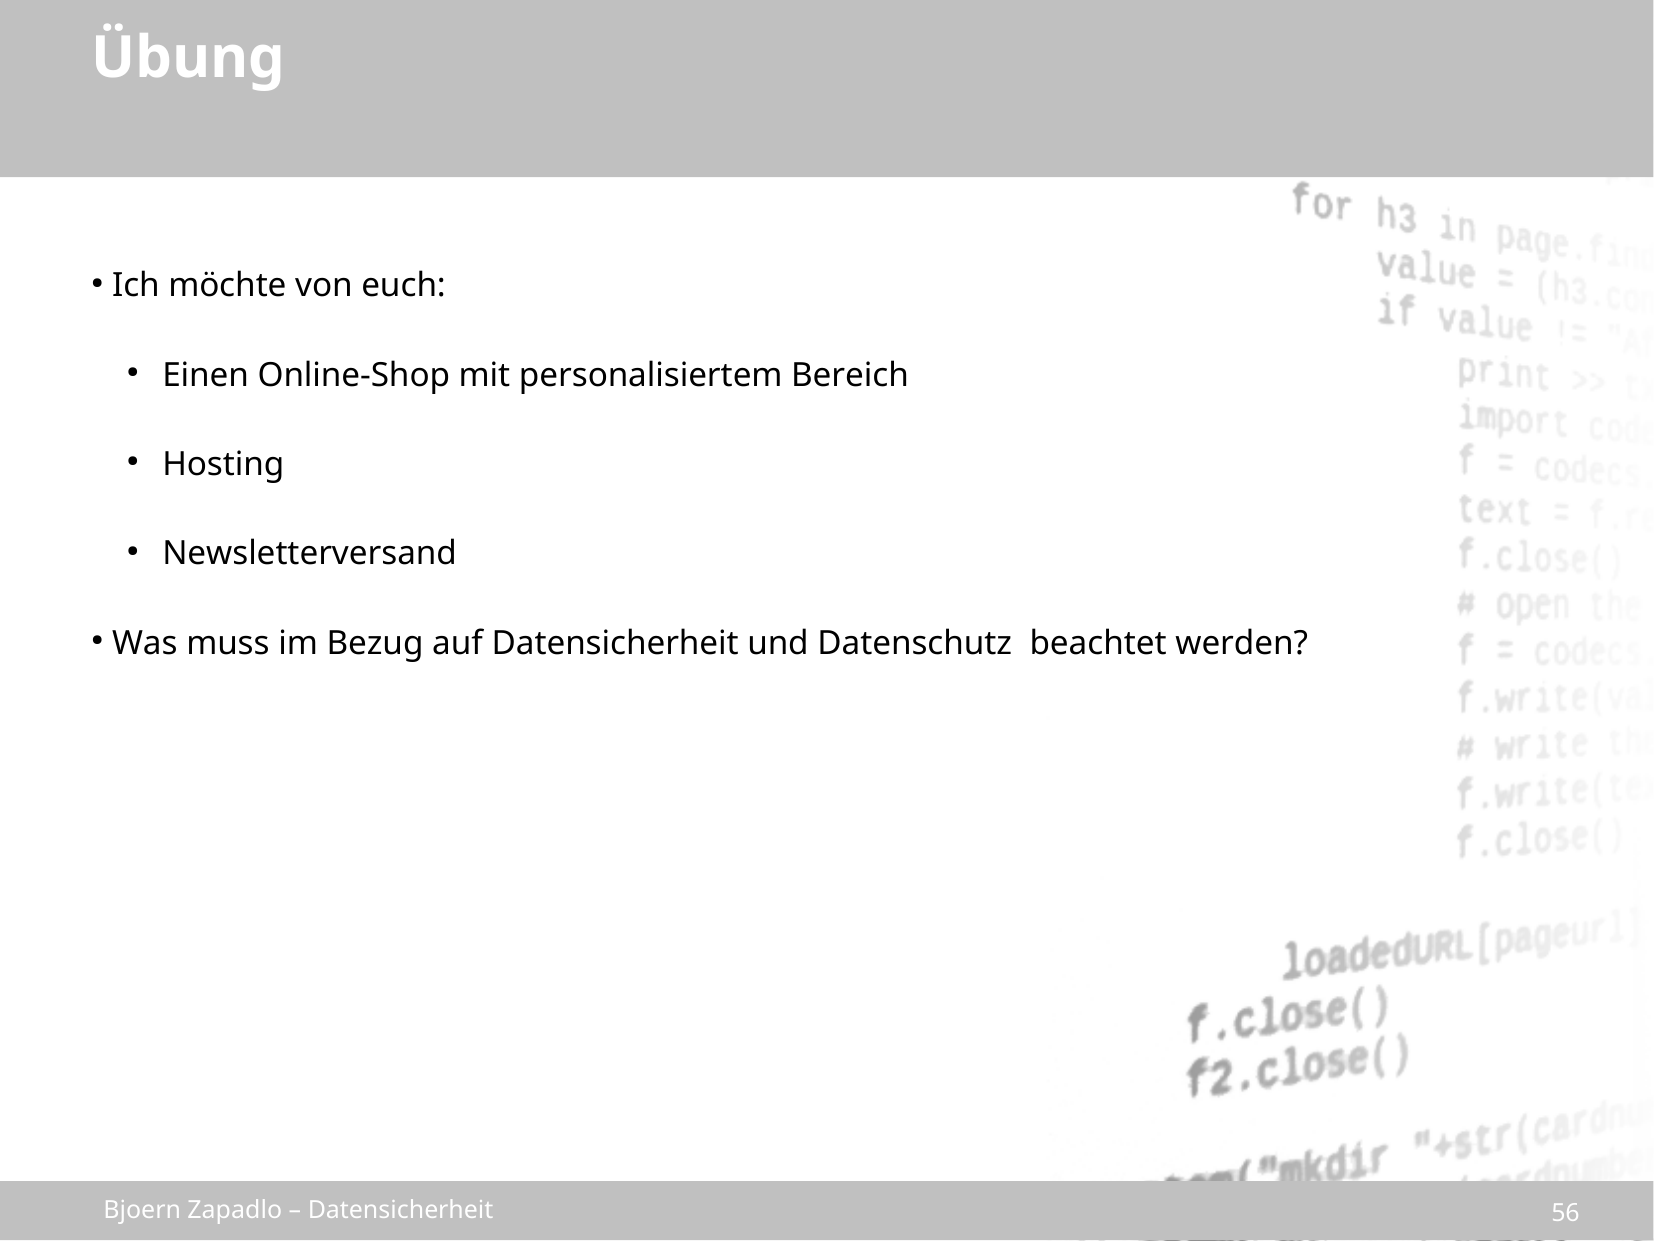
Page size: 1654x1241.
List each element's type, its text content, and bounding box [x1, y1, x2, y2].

text_box Übung [76, 17, 1444, 98]
text_box Ich möchte von euch: Einen Online-Shop mit personalisiertem Bereich Hosting Newsletterversand Was muss im Bezug auf Datensicherheit und Datenschutz beachtet werden? [76, 236, 1516, 669]
picture [0, 178, 1654, 1181]
